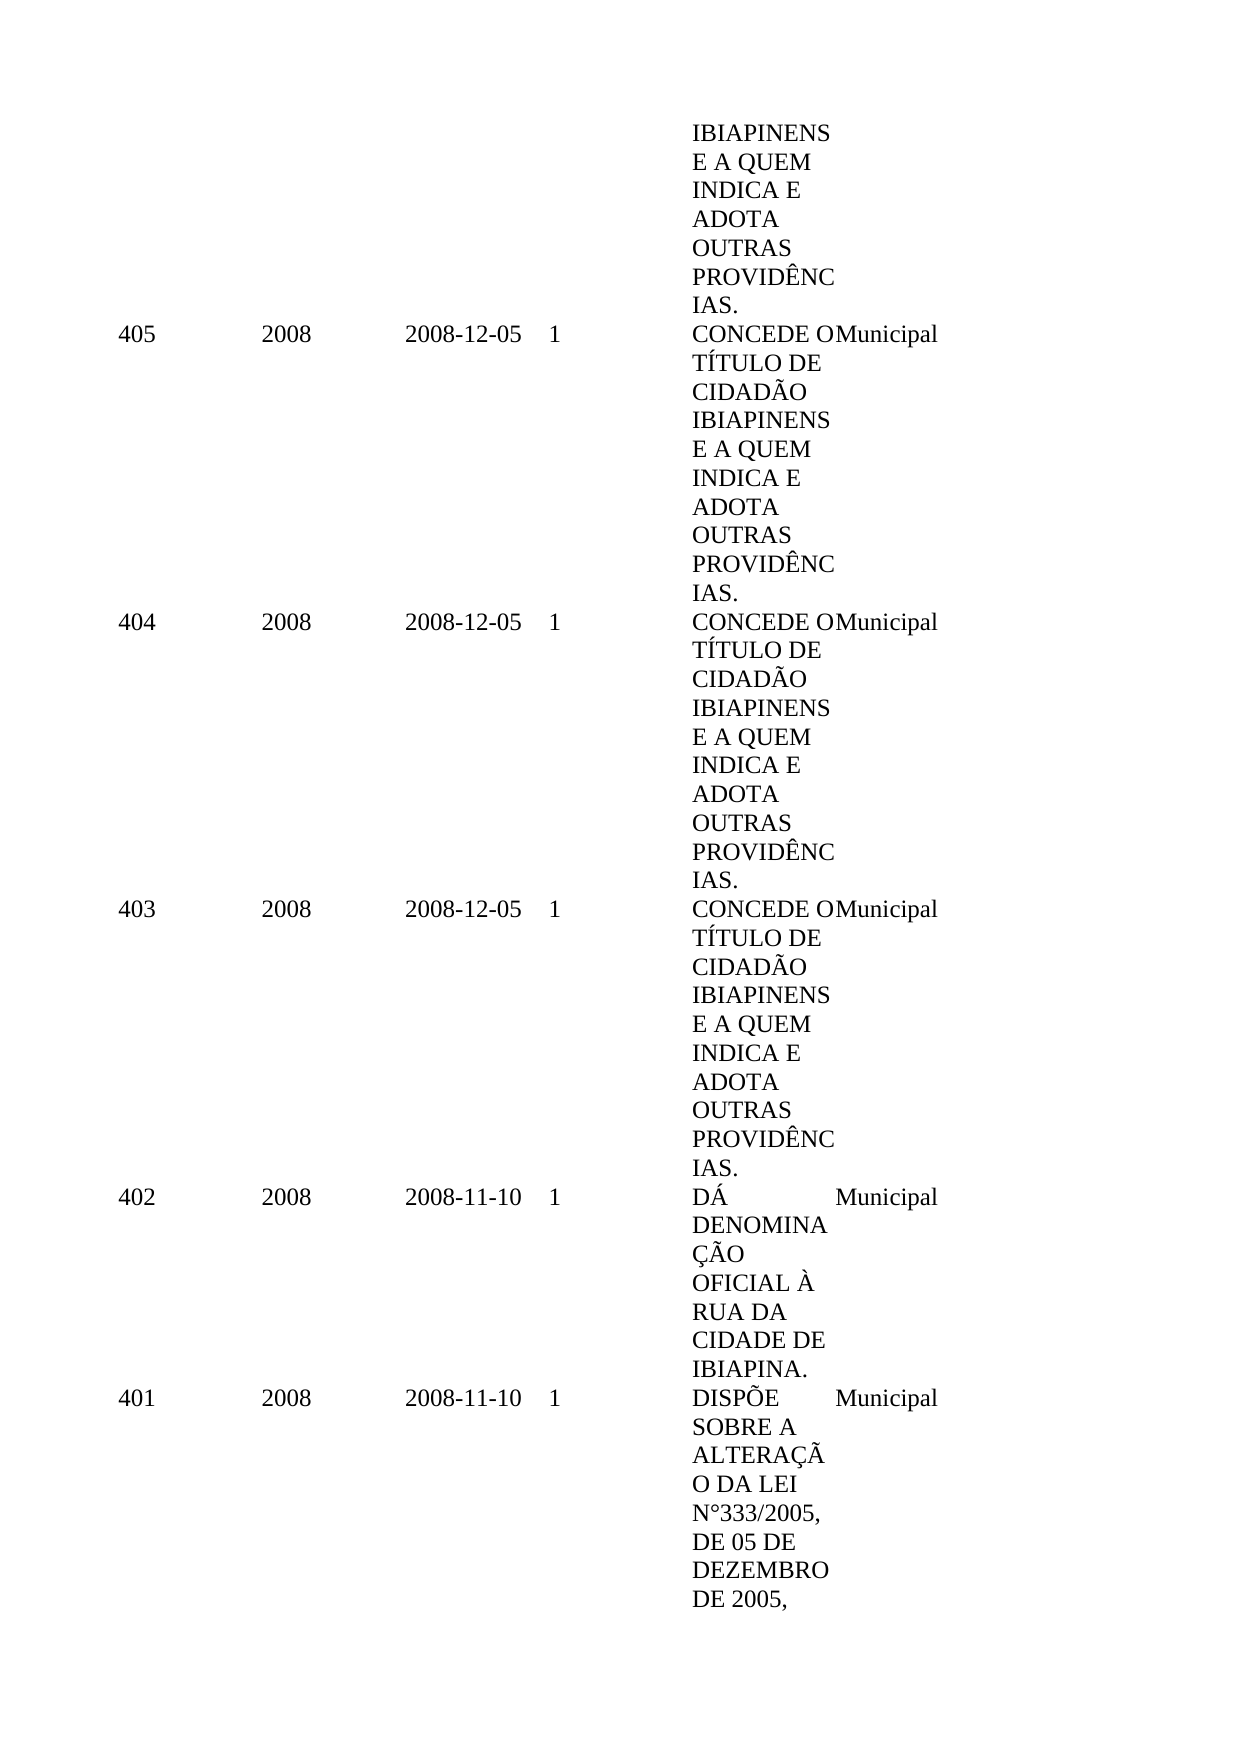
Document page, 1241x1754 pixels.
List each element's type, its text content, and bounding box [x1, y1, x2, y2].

table_cell [261, 118, 405, 319]
table_cell CONCEDE O TÍTULO DE CIDADÃO IBIAPINENSE A QUEM INDICA E ADOTA OUTRAS PROVIDÊNCIAS. [692, 319, 835, 607]
table_cell 405 [118, 319, 261, 607]
table_cell 1 [548, 1383, 692, 1613]
table_cell 401 [118, 1383, 261, 1613]
table_cell [979, 1383, 1122, 1613]
table_cell DISPÕE SOBRE A ALTERAÇÃO DA LEI N°333/2005, DE 05 DE DEZEMBRO DE 2005, [692, 1383, 835, 1613]
table_cell 2008-12-05 [405, 319, 548, 607]
table_cell 2008 [261, 319, 405, 607]
table_cell IBIAPINENSE A QUEM INDICA E ADOTA OUTRAS PROVIDÊNCIAS. [692, 118, 835, 319]
table_cell DÁ DENOMINAÇÃO OFICIAL À RUA DA CIDADE DE IBIAPINA. [692, 1182, 835, 1383]
table_cell 404 [118, 607, 261, 894]
table_cell [835, 118, 979, 319]
table_cell [979, 607, 1122, 894]
table_cell Municipal [835, 1383, 979, 1613]
table_cell 2008 [261, 894, 405, 1182]
table_cell Municipal [835, 319, 979, 607]
table_cell 1 [548, 319, 692, 607]
table_cell [979, 1182, 1122, 1383]
table_cell [118, 118, 261, 319]
table_cell 2008-11-10 [405, 1182, 548, 1383]
table_cell 403 [118, 894, 261, 1182]
table_cell CONCEDE O TÍTULO DE CIDADÃO IBIAPINENSE A QUEM INDICA E ADOTA OUTRAS PROVIDÊNCIAS. [692, 607, 835, 894]
table_cell 2008 [261, 607, 405, 894]
table_cell 1 [548, 607, 692, 894]
table_cell [405, 118, 548, 319]
table_cell [979, 319, 1122, 607]
table_cell [979, 118, 1122, 319]
table_cell 402 [118, 1182, 261, 1383]
table_cell Municipal [835, 607, 979, 894]
table_cell 2008-12-05 [405, 607, 548, 894]
table_cell CONCEDE O TÍTULO DE CIDADÃO IBIAPINENSE A QUEM INDICA E ADOTA OUTRAS PROVIDÊNCIAS. [692, 894, 835, 1182]
table_cell [548, 118, 692, 319]
table_cell 1 [548, 894, 692, 1182]
table_cell 2008 [261, 1383, 405, 1613]
table_cell Municipal [835, 1182, 979, 1383]
table_cell Municipal [835, 894, 979, 1182]
table_cell 1 [548, 1182, 692, 1383]
table_cell 2008-12-05 [405, 894, 548, 1182]
table_cell 2008 [261, 1182, 405, 1383]
table_cell [979, 894, 1122, 1182]
table_cell 2008-11-10 [405, 1383, 548, 1613]
